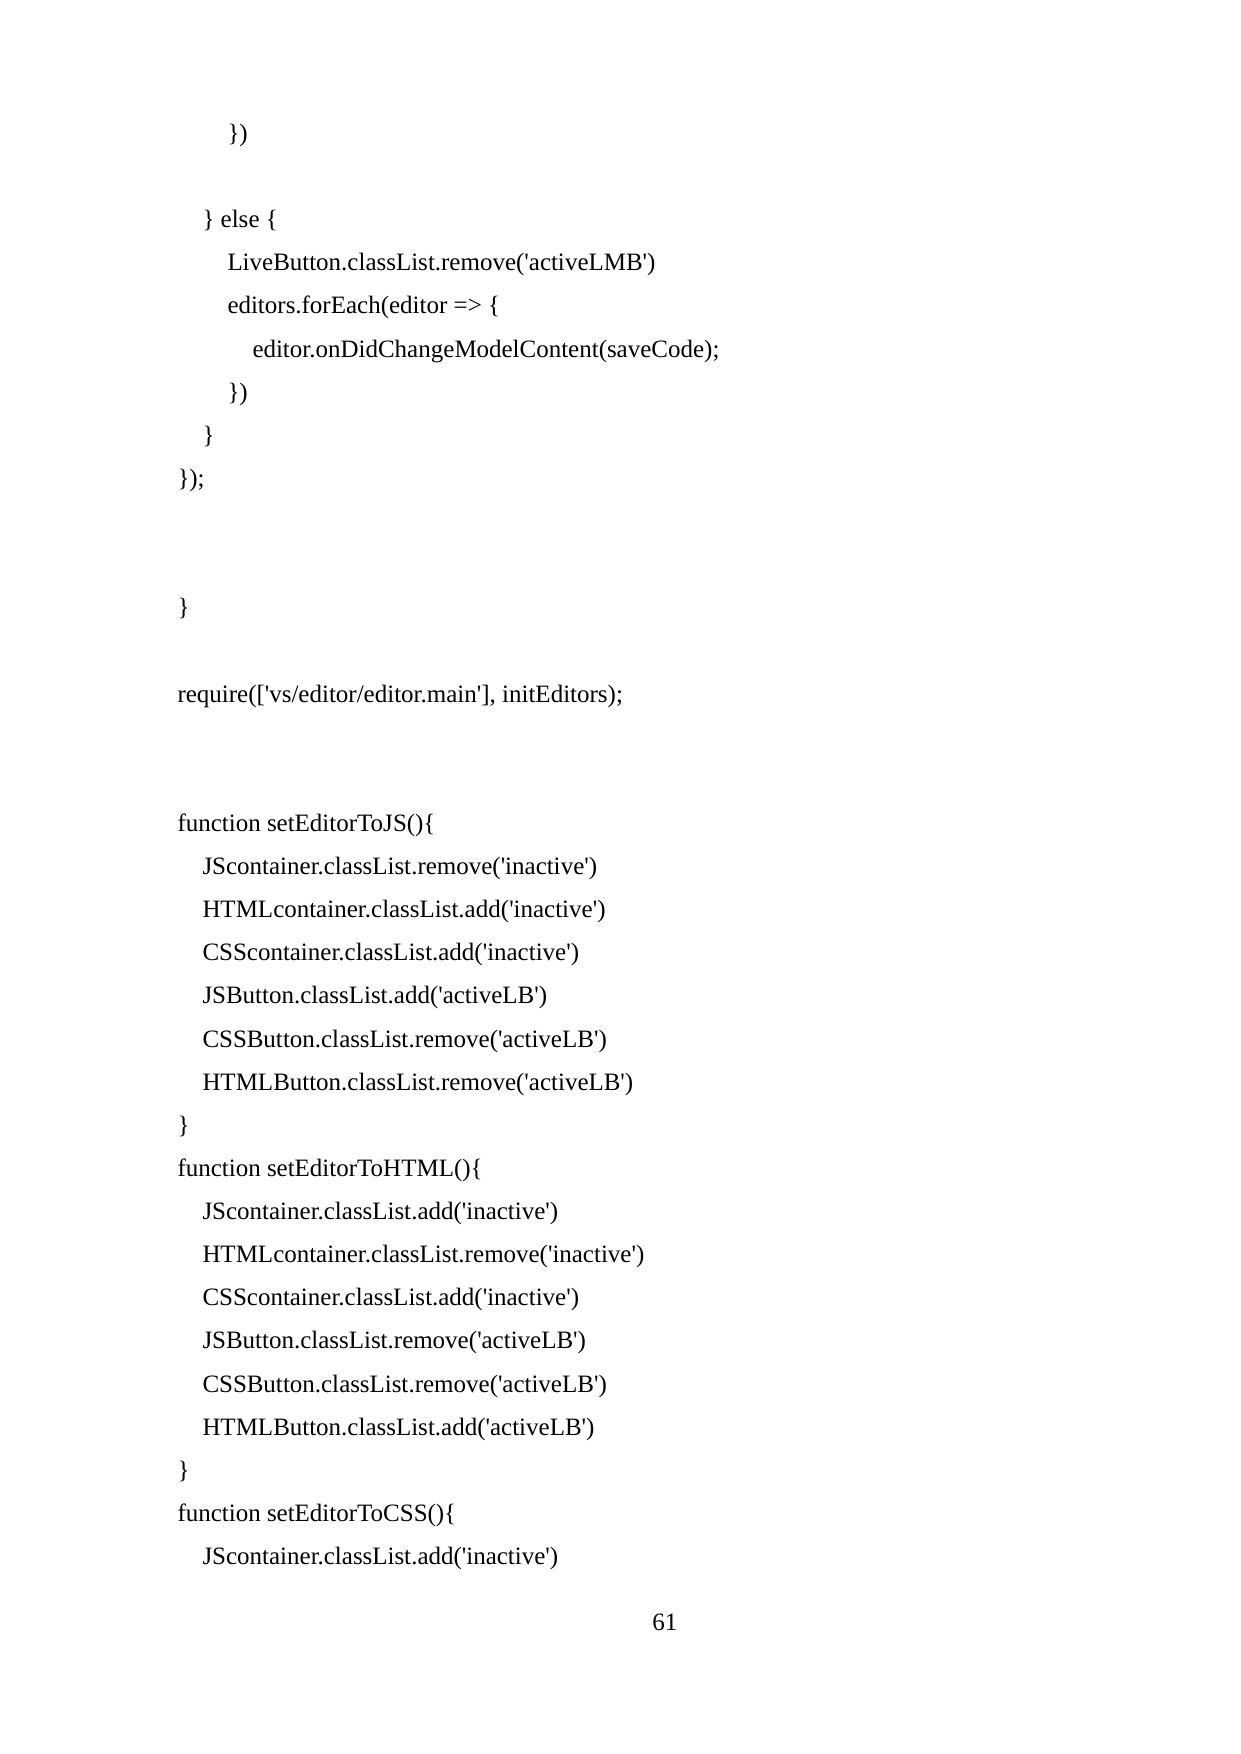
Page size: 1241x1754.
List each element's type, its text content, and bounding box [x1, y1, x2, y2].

text HTMLcontainer.classList.add('inactive') [177, 894, 1152, 923]
text function setEditorToJS(){ [177, 808, 1152, 837]
text CSScontainer.classList.add('inactive') [177, 1282, 1152, 1311]
text require(['vs/editor/editor.main'], initEditors); [177, 679, 1152, 707]
text } [177, 592, 1152, 621]
text LiveButton.classList.remove('activeLMB') [177, 247, 1152, 276]
text HTMLButton.classList.remove('activeLB') [177, 1067, 1152, 1096]
text CSSButton.classList.remove('activeLB') [177, 1369, 1152, 1397]
text }) [177, 118, 1152, 147]
text }) [177, 377, 1152, 406]
text } else { [177, 204, 1152, 233]
text } [177, 1110, 1152, 1139]
text JScontainer.classList.add('inactive') [177, 1196, 1152, 1225]
text CSScontainer.classList.add('inactive') [177, 937, 1152, 966]
text JScontainer.classList.add('inactive') [177, 1541, 1152, 1570]
text JSButton.classList.add('activeLB') [177, 981, 1152, 1009]
text function setEditorToHTML(){ [177, 1153, 1152, 1182]
text HTMLcontainer.classList.remove('inactive') [177, 1239, 1152, 1268]
text CSSButton.classList.remove('activeLB') [177, 1024, 1152, 1052]
text JScontainer.classList.remove('inactive') [177, 851, 1152, 880]
text editor.onDidChangeModelContent(saveCode); [177, 334, 1152, 362]
text }); [177, 463, 1152, 492]
text function setEditorToCSS(){ [177, 1498, 1152, 1527]
text } [177, 1455, 1152, 1484]
text } [177, 420, 1152, 449]
text JSButton.classList.remove('activeLB') [177, 1326, 1152, 1354]
text editors.forEach(editor => { [177, 291, 1152, 319]
text HTMLButton.classList.add('activeLB') [177, 1412, 1152, 1441]
